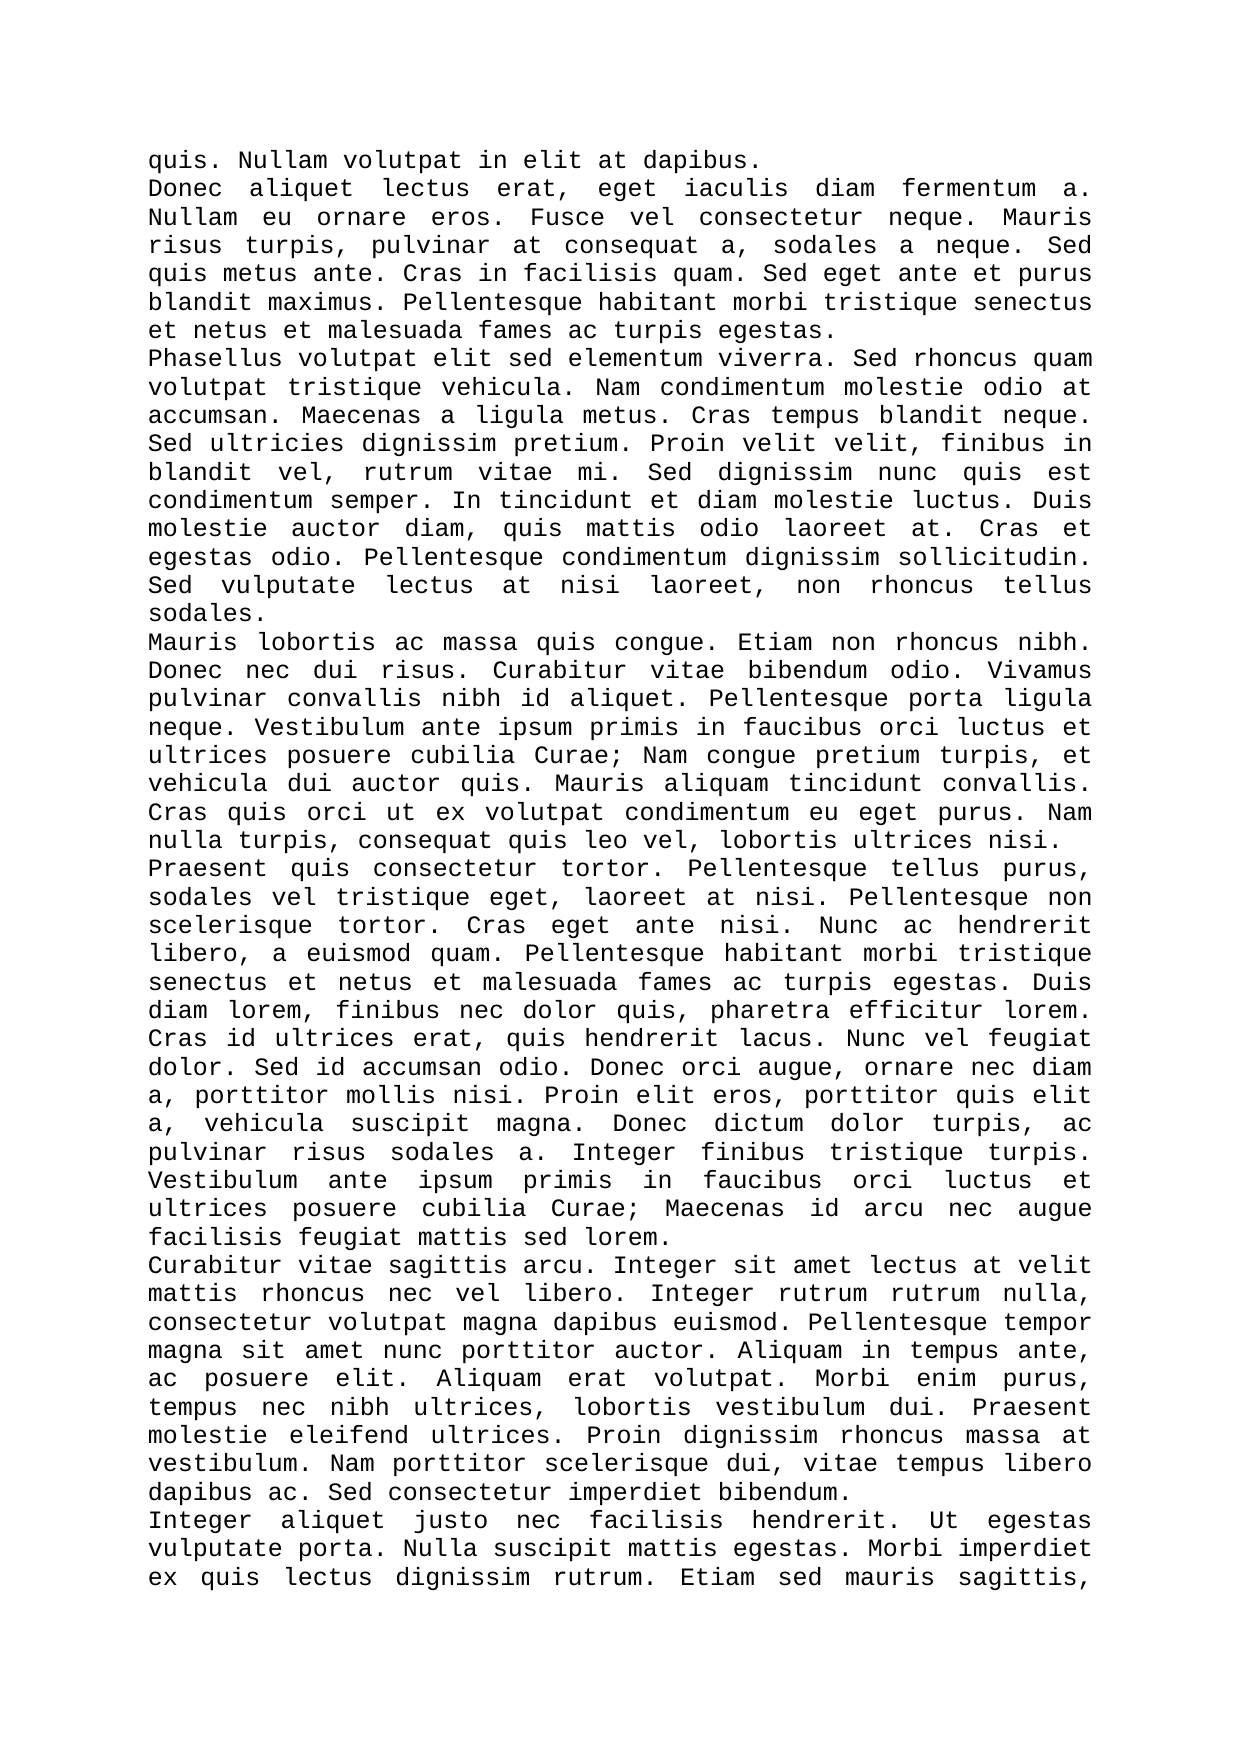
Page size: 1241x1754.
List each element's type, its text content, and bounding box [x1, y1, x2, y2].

text quis. Nullam volutpat in elit at dapibus. [148, 148, 1093, 176]
text Curabitur vitae sagittis arcu. Integer sit amet lectus at velit mattis rhoncus nec vel libero. Integer rutrum rutrum nulla, consectetur volutpat magna dapibus euismod. Pellentesque tempor magna sit amet nunc porttitor auctor. Aliquam in tempus ante, ac posuere elit. Aliquam erat volutpat. Morbi enim purus, tempus nec nibh ultrices, lobortis vestibulum dui. Praesent molestie eleifend ultrices. Proin dignissim rhoncus massa at vestibulum. Nam porttitor scelerisque dui, vitae tempus libero dapibus ac. Sed consectetur imperdiet bibendum. [148, 1253, 1093, 1508]
text Donec aliquet lectus erat, eget iaculis diam fermentum a. Nullam eu ornare eros. Fusce vel consectetur neque. Mauris risus turpis, pulvinar at consequat a, sodales a neque. Sed quis metus ante. Cras in facilisis quam. Sed eget ante et purus blandit maximus. Pellentesque habitant morbi tristique senectus et netus et malesuada fames ac turpis egestas. [148, 176, 1093, 346]
text Praesent quis consectetur tortor. Pellentesque tellus purus, sodales vel tristique eget, laoreet at nisi. Pellentesque non scelerisque tortor. Cras eget ante nisi. Nunc ac hendrerit libero, a euismod quam. Pellentesque habitant morbi tristique senectus et netus et malesuada fames ac turpis egestas. Duis diam lorem, finibus nec dolor quis, pharetra efficitur lorem. Cras id ultrices erat, quis hendrerit lacus. Nunc vel feugiat dolor. Sed id accumsan odio. Donec orci augue, ornare nec diam a, porttitor mollis nisi. Proin elit eros, porttitor quis elit a, vehicula suscipit magna. Donec dictum dolor turpis, ac pulvinar risus sodales a. Integer finibus tristique turpis. Vestibulum ante ipsum primis in faucibus orci luctus et ultrices posuere cubilia Curae; Maecenas id arcu nec augue facilisis feugiat mattis sed lorem. [148, 856, 1093, 1253]
text Integer aliquet justo nec facilisis hendrerit. Ut egestas vulputate porta. Nulla suscipit mattis egestas. Morbi imperdiet ex quis lectus dignissim rutrum. Etiam sed mauris sagittis, [148, 1508, 1093, 1593]
text Mauris lobortis ac massa quis congue. Etiam non rhoncus nibh. Donec nec dui risus. Curabitur vitae bibendum odio. Vivamus pulvinar convallis nibh id aliquet. Pellentesque porta ligula neque. Vestibulum ante ipsum primis in faucibus orci luctus et ultrices posuere cubilia Curae; Nam congue pretium turpis, et vehicula dui auctor quis. Mauris aliquam tincidunt convallis. Cras quis orci ut ex volutpat condimentum eu eget purus. Nam nulla turpis, consequat quis leo vel, lobortis ultrices nisi. [148, 629, 1093, 856]
text Phasellus volutpat elit sed elementum viverra. Sed rhoncus quam volutpat tristique vehicula. Nam condimentum molestie odio at accumsan. Maecenas a ligula metus. Cras tempus blandit neque. Sed ultricies dignissim pretium. Proin velit velit, finibus in blandit vel, rutrum vitae mi. Sed dignissim nunc quis est condimentum semper. In tincidunt et diam molestie luctus. Duis molestie auctor diam, quis mattis odio laoreet at. Cras et egestas odio. Pellentesque condimentum dignissim sollicitudin. Sed vulputate lectus at nisi laoreet, non rhoncus tellus sodales. [148, 346, 1093, 629]
